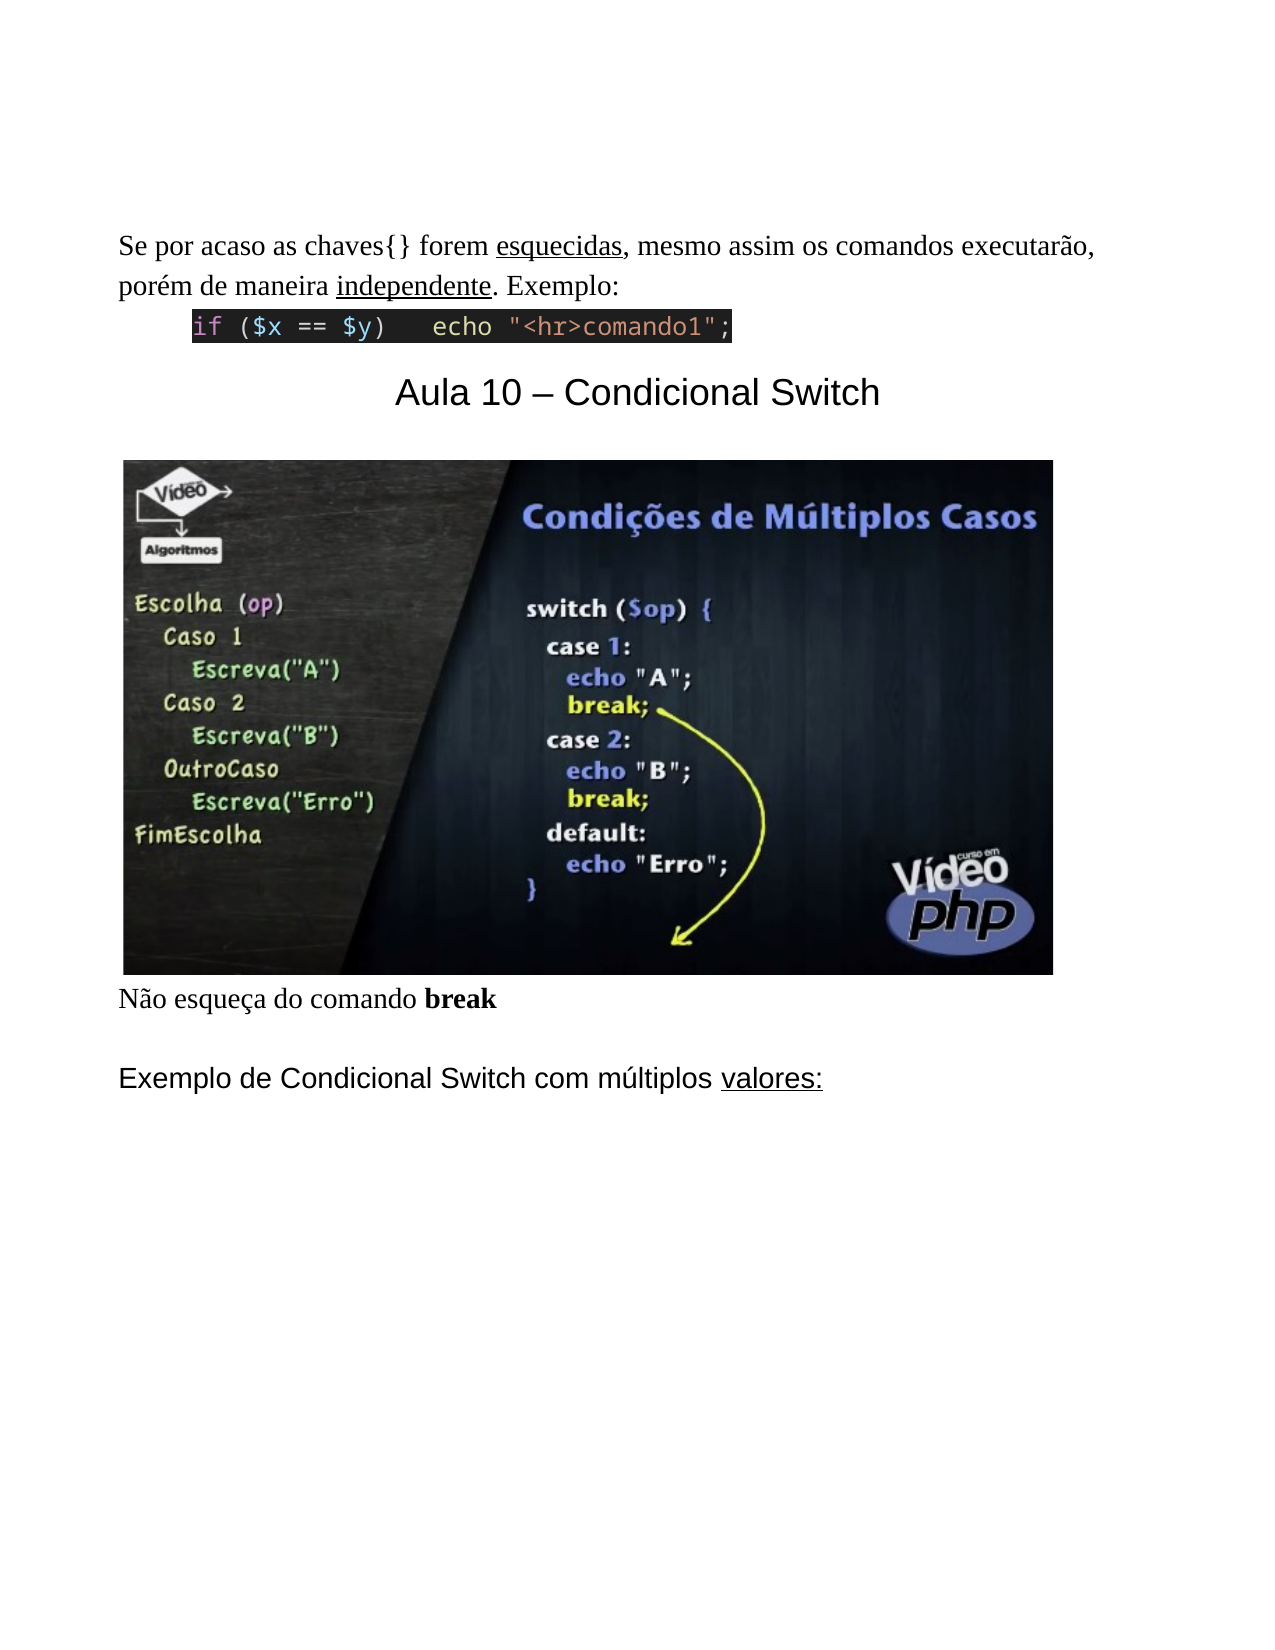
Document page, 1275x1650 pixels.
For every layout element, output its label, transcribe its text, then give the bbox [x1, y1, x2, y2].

text Não esqueça do comando break [118, 975, 1157, 1014]
text Se por acaso as chaves{} forem esquecidas, mesmo assim os comandos executarão, porém de maneira independente. Exemplo: if ($x == $y) echo "<hr>comando1"; [118, 228, 1157, 343]
picture [123, 460, 1054, 975]
subtitle Exemplo de Condicional Switch com múltiplos valores: [118, 1061, 1157, 1094]
subtitle Aula 10 – Condicional Switch [118, 371, 1157, 414]
